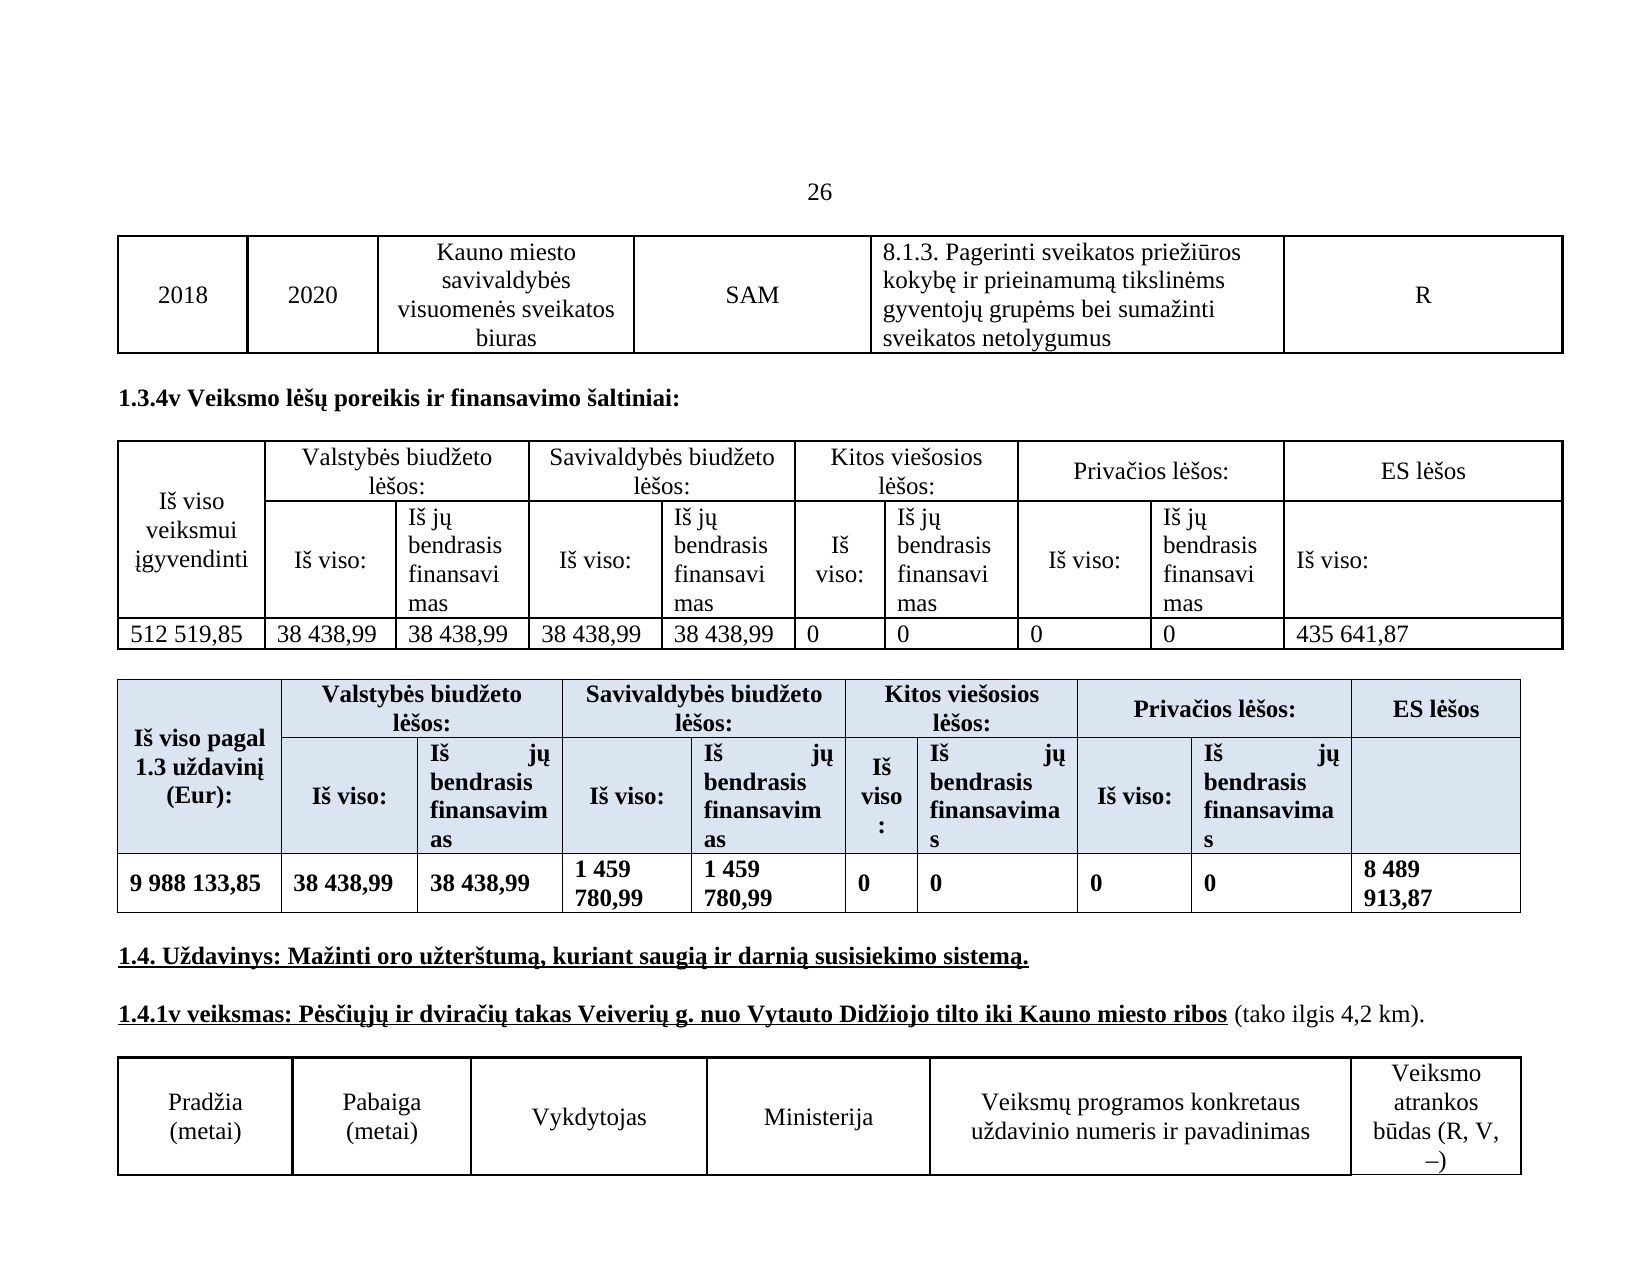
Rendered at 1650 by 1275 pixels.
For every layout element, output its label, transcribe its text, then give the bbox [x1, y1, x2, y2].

table_header Privačios lėšos: [1078, 680, 1351, 737]
table_cell 0 [918, 854, 1077, 912]
table_cell Kauno miesto savivaldybės visuomenės sveikatos biuras [379, 237, 633, 352]
table_cell 38 438,99 [282, 854, 417, 912]
table_header Iš viso pagal 1.3 uždavinį (Eur): [118, 680, 281, 853]
table_cell 0 [886, 619, 1017, 648]
table_header ES lėšos [1352, 680, 1520, 737]
table_header Pradžia (metai) [119, 1059, 291, 1173]
table_cell Iš viso: [282, 738, 417, 853]
table_cell 512 519,85 [119, 619, 264, 648]
table_header Valstybės biudžeto lėšos: [282, 680, 562, 737]
table_cell 38 438,99 [397, 619, 528, 648]
table_cell 0 [846, 854, 917, 912]
table_cell Iš jų bendrasis finansavimas [418, 738, 562, 853]
table_cell 38 438,99 [663, 619, 794, 648]
table_header Ministerija [708, 1059, 929, 1173]
table_cell 0 [1192, 854, 1351, 912]
table_cell 0 [796, 619, 884, 648]
table_cell Iš jų bendrasis finansavimas [663, 502, 794, 617]
table_header Kitos viešosios lėšos: [846, 680, 1077, 737]
table_cell Iš viso: [266, 502, 395, 617]
table_cell SAM [635, 237, 870, 352]
table_cell 9 988 133,85 [118, 854, 281, 912]
table_cell 0 [1078, 854, 1191, 912]
table_header Privačios lėšos: [1019, 442, 1283, 500]
table_cell 38 438,99 [418, 854, 562, 912]
table_cell Iš viso: [563, 738, 691, 853]
table_header ES lėšos [1285, 442, 1561, 500]
table_cell Iš viso: [1078, 738, 1191, 853]
table_header Iš viso veiksmui įgyvendinti [119, 442, 264, 617]
table_header Savivaldybės biudžeto lėšos: [530, 442, 794, 500]
table_cell Iš jų bendrasis finansavimas [1192, 738, 1351, 853]
table_cell 1 459 780,99 [563, 854, 691, 912]
table_cell 435 641,87 [1285, 619, 1561, 648]
table_header Veiksmo atrankos būdas (R, V, –) [1352, 1059, 1520, 1173]
table_cell 38 438,99 [266, 619, 395, 648]
text 1.4.1v veiksmas: Pėsčiųjų ir dviračių takas Veiverių g. nuo Vytauto Didžiojo tilto iki Kauno miesto ribos (tako ilgis 4,2 km). [118, 999, 1521, 1028]
table_cell Iš viso: [846, 738, 917, 853]
table_cell Iš jų bendrasis finansavimas [692, 738, 845, 853]
table_cell 2018 [119, 237, 246, 352]
table_cell 8 489 913,87 [1352, 854, 1520, 912]
table_cell 8.1.3. Pagerinti sveikatos priežiūros kokybę ir prieinamumą tikslinėms gyventojų grupėms bei sumažinti sveikatos netolygumus [872, 237, 1283, 352]
table_header Vykdytojas [472, 1059, 706, 1173]
table_cell Iš viso: [1019, 502, 1150, 617]
table_header Savivaldybės biudžeto lėšos: [563, 680, 845, 737]
table_cell Iš viso: [1285, 502, 1561, 617]
table_cell Iš jų bendrasis finansavimas [397, 502, 528, 617]
text 1.3.4v Veiksmo lėšų poreikis ir finansavimo šaltiniai: [118, 383, 1521, 411]
table_header Kitos viešosios lėšos: [796, 442, 1017, 500]
table_cell Iš viso: [796, 502, 884, 617]
table_cell R [1285, 237, 1561, 352]
table_header Veiksmų programos konkretaus uždavinio numeris ir pavadinimas [931, 1059, 1350, 1173]
table_cell 1 459 780,99 [692, 854, 845, 912]
text 1.4. Uždavinys: Mažinti oro užterštumą, kuriant saugią ir darnią susisiekimo sistemą. [118, 941, 1521, 970]
table_cell 38 438,99 [530, 619, 661, 648]
table_cell Iš jų bendrasis finansavimas [1152, 502, 1283, 617]
table_cell [1352, 738, 1520, 853]
table_cell 0 [1152, 619, 1283, 648]
table_header Pabaiga (metai) [294, 1059, 470, 1173]
table_cell 0 [1019, 619, 1150, 648]
table_cell 2020 [249, 237, 377, 352]
table_cell Iš jų bendrasis finansavimas [918, 738, 1077, 853]
table_cell Iš jų bendrasis finansavimas [886, 502, 1017, 617]
table_header Valstybės biudžeto lėšos: [266, 442, 528, 500]
table_cell Iš viso: [530, 502, 661, 617]
